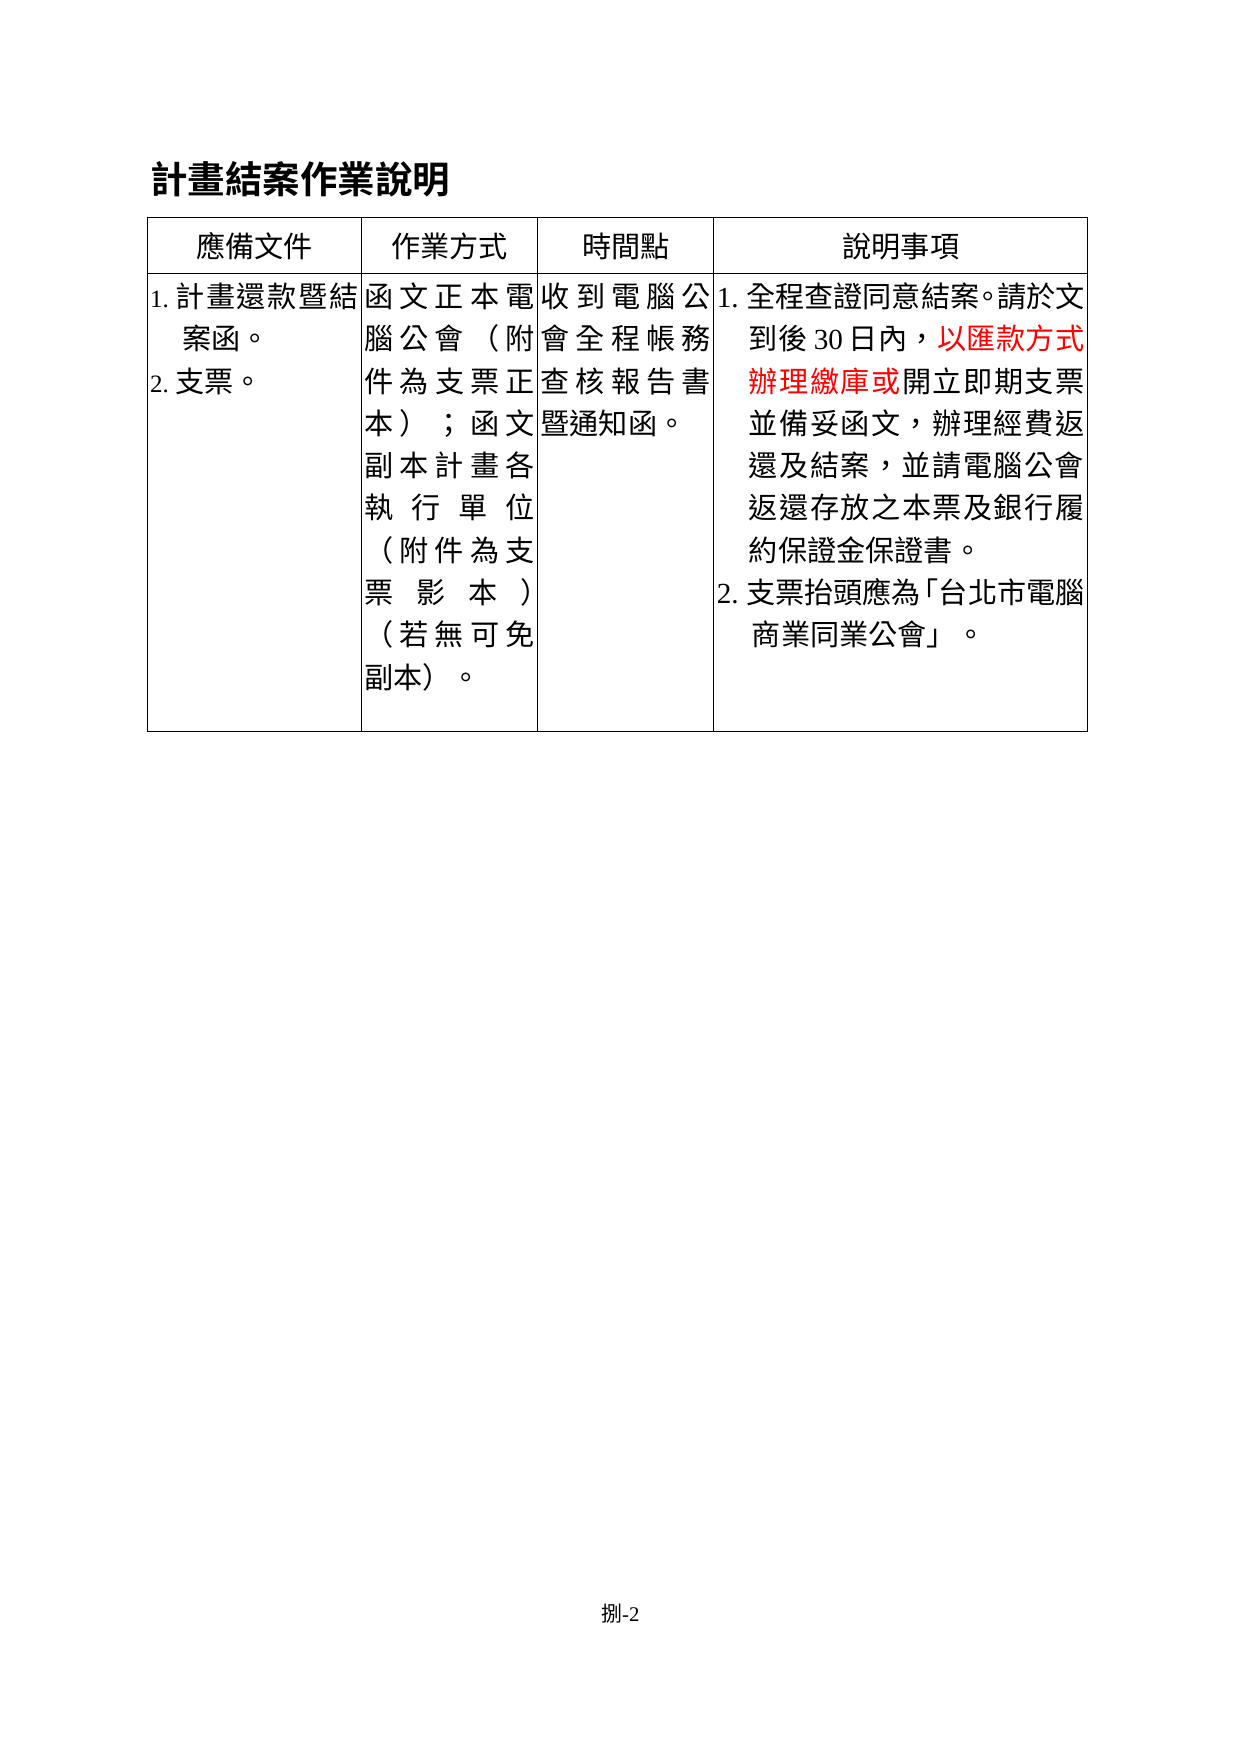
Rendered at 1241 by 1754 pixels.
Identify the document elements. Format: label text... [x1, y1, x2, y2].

table_header 說明事項 [714, 218, 1087, 273]
subtitle 計畫結案作業說明 [150, 150, 1090, 204]
table_header 應備文件 [148, 218, 361, 273]
table_cell 收到電腦公會全程帳務查核報告書暨通知函。 [538, 274, 713, 731]
table_cell 計畫還款暨結案函。 支票。 [148, 274, 361, 731]
table_header 作業方式 [362, 218, 537, 273]
table_header 時間點 [538, 218, 713, 273]
table_cell 全程查證同意結案。請於文到後30日內，以匯款方式辦理繳庫或開立即期支票並備妥函文，辦理經費返還及結案，並請電腦公會返還存放之本票及銀行履約保證金保證書。 支票抬頭應為「台北市電腦商業同業公會」。 [714, 274, 1087, 731]
table_cell 函文正本電腦公會（附件為支票正本）；函文副本計畫各執行單位（附件為支票影本）（若無可免副本）。 [362, 274, 537, 731]
